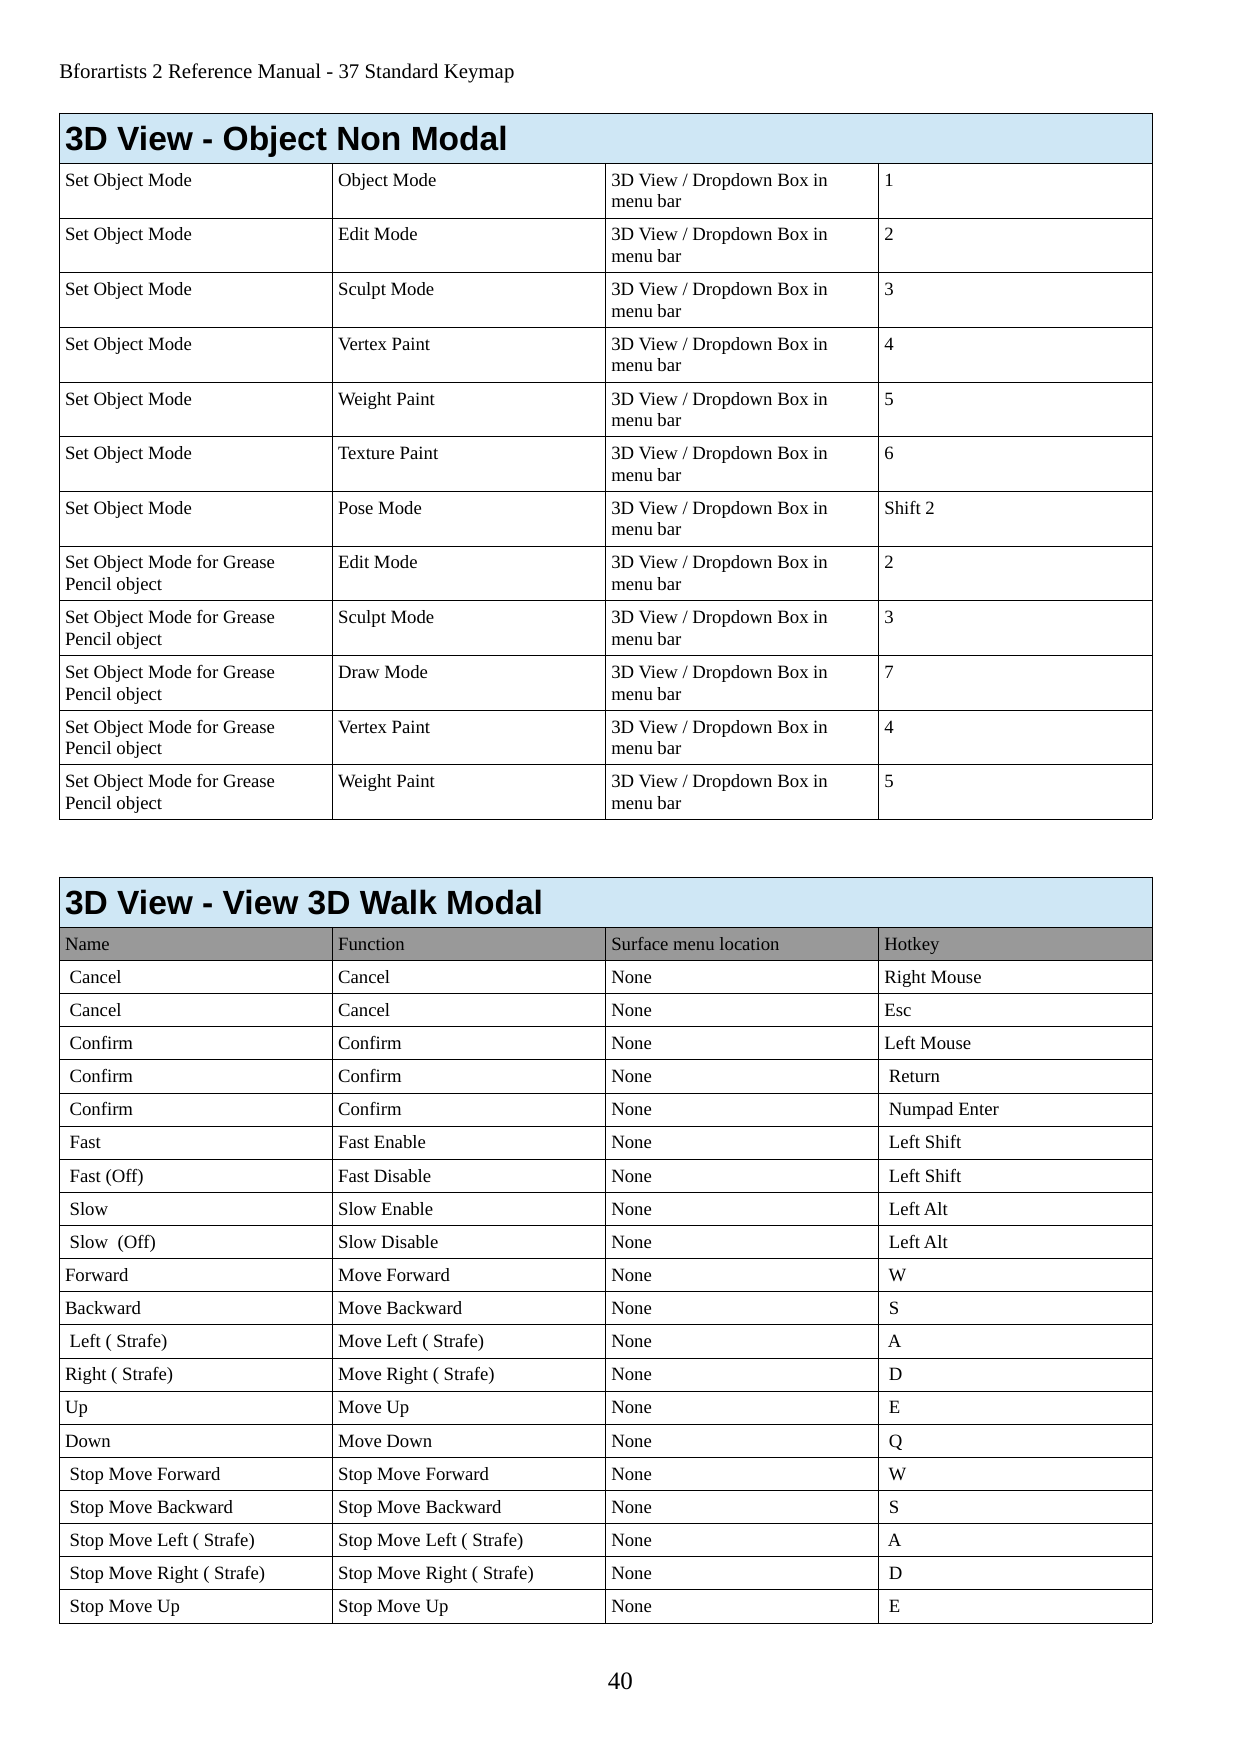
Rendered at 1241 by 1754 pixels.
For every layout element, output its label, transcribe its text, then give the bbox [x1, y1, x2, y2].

table_cell None [606, 1524, 878, 1556]
table_cell None [606, 961, 878, 993]
table_cell Confirm [60, 1027, 332, 1059]
table_cell Pose Mode [333, 492, 605, 546]
table_cell 3D View / Dropdown Box in menu bar [606, 383, 878, 436]
table_cell None [606, 1392, 878, 1424]
table_cell 2 [879, 219, 1152, 272]
table_cell Name [60, 928, 332, 960]
table_cell 3D View / Dropdown Box in menu bar [606, 601, 878, 655]
table_cell Move Up [333, 1392, 605, 1424]
table_cell 3D View / Dropdown Box in menu bar [606, 328, 878, 382]
table_cell Hotkey [879, 928, 1152, 960]
table_cell Stop Move Left ( Strafe) [333, 1524, 605, 1556]
table_cell Stop Move Up [333, 1590, 605, 1622]
table_cell E [879, 1392, 1152, 1424]
table_cell Slow [60, 1193, 332, 1225]
table_cell 4 [879, 711, 1152, 764]
table_cell None [606, 1193, 878, 1225]
table_cell None [606, 1027, 878, 1059]
table_cell 3 [879, 601, 1152, 655]
table_cell None [606, 1491, 878, 1523]
table_cell Stop Move Right ( Strafe) [60, 1557, 332, 1589]
table_cell Function [333, 928, 605, 960]
table_cell Confirm [333, 1027, 605, 1059]
table_cell 3 [879, 273, 1152, 327]
table_cell Stop Move Forward [60, 1458, 332, 1490]
table_cell Fast [60, 1127, 332, 1159]
table_cell Set Object Mode [60, 437, 332, 491]
table_cell 6 [879, 437, 1152, 491]
table_cell Cancel [60, 994, 332, 1026]
table_cell Set Object Mode [60, 164, 332, 217]
table_cell Weight Paint [333, 383, 605, 436]
table_cell Vertex Paint [333, 328, 605, 382]
table_cell A [879, 1524, 1152, 1556]
table_cell Edit Mode [333, 219, 605, 272]
table_cell Surface menu location [606, 928, 878, 960]
table_cell Slow Disable [333, 1226, 605, 1258]
table_cell D [879, 1557, 1152, 1589]
table_cell None [606, 1292, 878, 1324]
table_cell Confirm [60, 1060, 332, 1092]
table_cell Set Object Mode [60, 273, 332, 327]
table_cell Stop Move Right ( Strafe) [333, 1557, 605, 1589]
table_cell Move Right ( Strafe) [333, 1359, 605, 1391]
table_cell 5 [879, 383, 1152, 436]
table_cell None [606, 1226, 878, 1258]
table_cell Shift 2 [879, 492, 1152, 546]
table_cell Fast Disable [333, 1160, 605, 1192]
table_cell Stop Move Up [60, 1590, 332, 1622]
table_cell Stop Move Backward [333, 1491, 605, 1523]
table_cell None [606, 1060, 878, 1092]
table_cell 3D View / Dropdown Box in menu bar [606, 273, 878, 327]
table_cell Sculpt Mode [333, 273, 605, 327]
table_cell 3D View / Dropdown Box in menu bar [606, 547, 878, 600]
table_header 3D View - Object Non Modal [60, 114, 1152, 163]
table_cell Set Object Mode [60, 383, 332, 436]
table_cell Set Object Mode for Grease Pencil object [60, 656, 332, 710]
table_cell 5 [879, 765, 1152, 819]
table_cell 3D View / Dropdown Box in menu bar [606, 492, 878, 546]
table_cell Move Down [333, 1425, 605, 1457]
table_cell Confirm [333, 1060, 605, 1092]
table_cell 7 [879, 656, 1152, 710]
table_cell Forward [60, 1259, 332, 1291]
table_cell Return [879, 1060, 1152, 1092]
table_cell Esc [879, 994, 1152, 1026]
table_cell Backward [60, 1292, 332, 1324]
table_cell Texture Paint [333, 437, 605, 491]
table_cell None [606, 1458, 878, 1490]
table_cell A [879, 1325, 1152, 1357]
table_header 3D View - View 3D Walk Modal [60, 878, 1152, 927]
table_cell Right Mouse [879, 961, 1152, 993]
table_cell Left ( Strafe) [60, 1325, 332, 1357]
table_cell Left Alt [879, 1226, 1152, 1258]
table_cell Confirm [60, 1094, 332, 1126]
table_cell W [879, 1458, 1152, 1490]
table_cell 1 [879, 164, 1152, 217]
table_cell Set Object Mode for Grease Pencil object [60, 765, 332, 819]
table_cell None [606, 994, 878, 1026]
table_cell Set Object Mode [60, 219, 332, 272]
table_cell 3D View / Dropdown Box in menu bar [606, 219, 878, 272]
table_cell Confirm [333, 1094, 605, 1126]
table_cell Cancel [60, 961, 332, 993]
table_cell W [879, 1259, 1152, 1291]
table_cell Left Alt [879, 1193, 1152, 1225]
table_cell D [879, 1359, 1152, 1391]
table_cell 3D View / Dropdown Box in menu bar [606, 765, 878, 819]
table_cell Numpad Enter [879, 1094, 1152, 1126]
table_cell None [606, 1590, 878, 1622]
table_cell Object Mode [333, 164, 605, 217]
table_cell Stop Move Forward [333, 1458, 605, 1490]
table_cell Fast Enable [333, 1127, 605, 1159]
table_cell Stop Move Left ( Strafe) [60, 1524, 332, 1556]
table_cell S [879, 1292, 1152, 1324]
table_cell Set Object Mode for Grease Pencil object [60, 601, 332, 655]
table_cell 4 [879, 328, 1152, 382]
table_cell Fast (Off) [60, 1160, 332, 1192]
table_cell Cancel [333, 961, 605, 993]
table_cell Move Forward [333, 1259, 605, 1291]
table_cell 3D View / Dropdown Box in menu bar [606, 164, 878, 217]
table_cell Set Object Mode for Grease Pencil object [60, 711, 332, 764]
table_cell Sculpt Mode [333, 601, 605, 655]
table_cell Left Mouse [879, 1027, 1152, 1059]
table_cell Set Object Mode [60, 328, 332, 382]
table_cell Down [60, 1425, 332, 1457]
table_cell Slow (Off) [60, 1226, 332, 1258]
table_cell Stop Move Backward [60, 1491, 332, 1523]
table_cell Vertex Paint [333, 711, 605, 764]
table_cell None [606, 1127, 878, 1159]
table_cell E [879, 1590, 1152, 1622]
table_cell Draw Mode [333, 656, 605, 710]
table_cell Cancel [333, 994, 605, 1026]
table_cell Slow Enable [333, 1193, 605, 1225]
table_cell Edit Mode [333, 547, 605, 600]
table_cell 2 [879, 547, 1152, 600]
table_cell None [606, 1160, 878, 1192]
table_cell 3D View / Dropdown Box in menu bar [606, 711, 878, 764]
table_cell None [606, 1557, 878, 1589]
table_cell Move Backward [333, 1292, 605, 1324]
table_cell 3D View / Dropdown Box in menu bar [606, 656, 878, 710]
table_cell S [879, 1491, 1152, 1523]
table_cell None [606, 1259, 878, 1291]
table_cell None [606, 1094, 878, 1126]
table_cell Weight Paint [333, 765, 605, 819]
table_cell None [606, 1325, 878, 1357]
table_cell 3D View / Dropdown Box in menu bar [606, 437, 878, 491]
table_cell Left Shift [879, 1127, 1152, 1159]
table_cell Up [60, 1392, 332, 1424]
table_cell Set Object Mode for Grease Pencil object [60, 547, 332, 600]
table_cell None [606, 1425, 878, 1457]
table_cell Left Shift [879, 1160, 1152, 1192]
table_cell None [606, 1359, 878, 1391]
table_cell Q [879, 1425, 1152, 1457]
table_cell Set Object Mode [60, 492, 332, 546]
table_cell Move Left ( Strafe) [333, 1325, 605, 1357]
table_cell Right ( Strafe) [60, 1359, 332, 1391]
